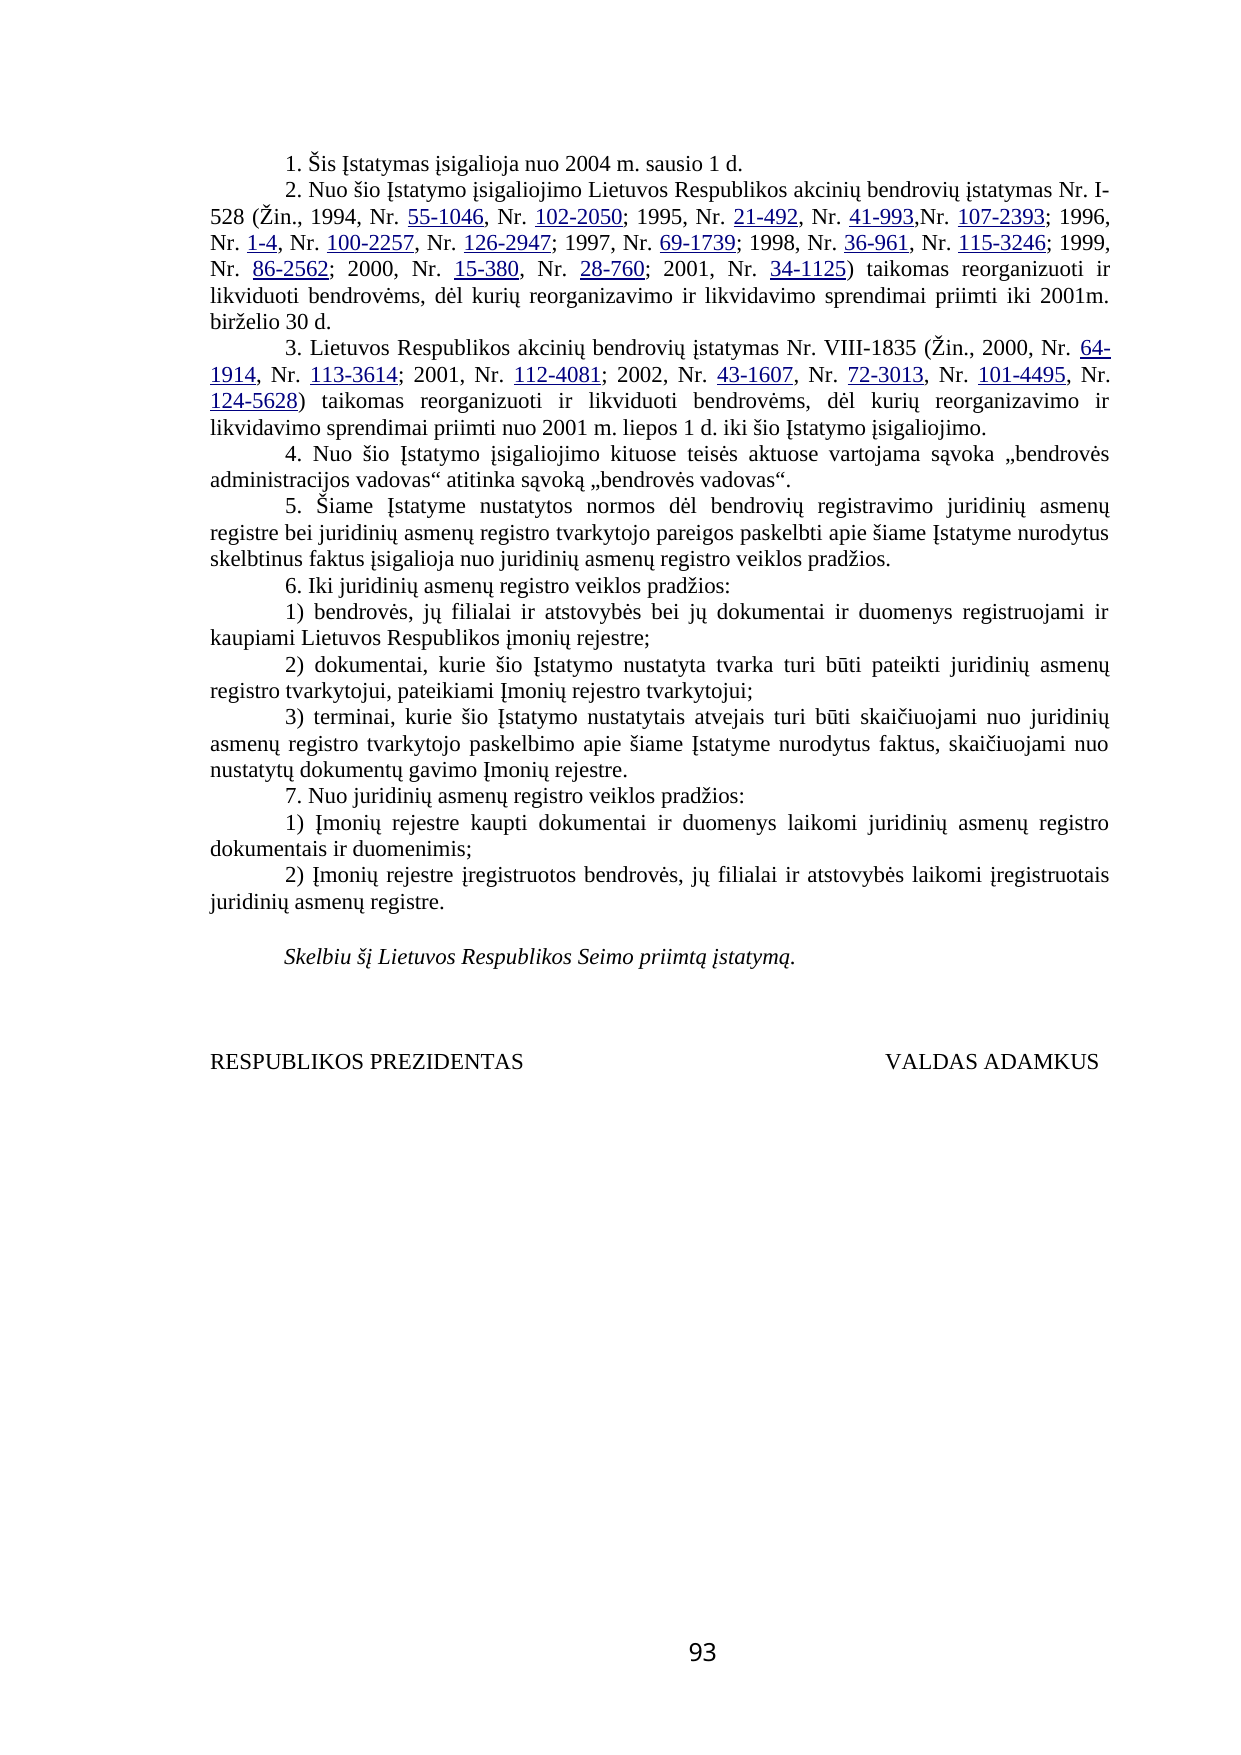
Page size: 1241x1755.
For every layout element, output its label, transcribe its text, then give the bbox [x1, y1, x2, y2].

text Skelbiu šį Lietuvos Respublikos Seimo priimtą įstatymą. [210, 943, 1111, 969]
text 7. Nuo juridinių asmenų registro veiklos pradžios: [210, 782, 1111, 809]
text 4. Nuo šio Įstatymo įsigaliojimo kituose teisės aktuose vartojama sąvoka „bendrovės administracijos vadovas“ atitinka sąvoką „bendrovės vadovas“. [210, 440, 1111, 493]
text 3. Lietuvos Respublikos akcinių bendrovių įstatymas Nr. VIII-1835 (Žin., 2000, Nr. 64-1914, Nr. 113-3614; 2001, Nr. 112-4081; 2002, Nr. 43-1607, Nr. 72-3013, Nr. 101-4495, Nr. 124-5628) taikomas reorganizuoti ir likviduoti bendrovėms, dėl kurių reorganizavimo ir likvidavimo sprendimai priimti nuo 2001 m. liepos 1 d. iki šio Įstatymo įsigaliojimo. [210, 334, 1111, 440]
text 3) terminai, kurie šio Įstatymo nustatytais atvejais turi būti skaičiuojami nuo juridinių asmenų registro tvarkytojo paskelbimo apie šiame Įstatyme nurodytus faktus, skaičiuojami nuo nustatytų dokumentų gavimo Įmonių rejestre. [210, 703, 1111, 782]
text 1. Šis Įstatymas įsigalioja nuo 2004 m. sausio 1 d. [210, 150, 1111, 176]
text RESPUBLIKOS PREZIDENTAS VALDAS ADAMKUS [210, 1048, 1111, 1075]
text 2. Nuo šio Įstatymo įsigaliojimo Lietuvos Respublikos akcinių bendrovių įstatymas Nr. I-528 (Žin., 1994, Nr. 55-1046, Nr. 102-2050; 1995, Nr. 21-492, Nr. 41-993,Nr. 107-2393; 1996, Nr. 1-4, Nr. 100-2257, Nr. 126-2947; 1997, Nr. 69-1739; 1998, Nr. 36-961, Nr. 115-3246; 1999, Nr. 86-2562; 2000, Nr. 15-380, Nr. 28-760; 2001, Nr. 34-1125) taikomas reorganizuoti ir likviduoti bendrovėms, dėl kurių reorganizavimo ir likvidavimo sprendimai priimti iki 2001m. birželio 30 d. [210, 176, 1111, 334]
text 5. Šiame Įstatyme nustatytos normos dėl bendrovių registravimo juridinių asmenų registre bei juridinių asmenų registro tvarkytojo pareigos paskelbti apie šiame Įstatyme nurodytus skelbtinus faktus įsigalioja nuo juridinių asmenų registro veiklos pradžios. [210, 493, 1111, 572]
text 2) dokumentai, kurie šio Įstatymo nustatyta tvarka turi būti pateikti juridinių asmenų registro tvarkytojui, pateikiami Įmonių rejestro tvarkytojui; [210, 651, 1111, 703]
text 1) Įmonių rejestre kaupti dokumentai ir duomenys laikomi juridinių asmenų registro dokumentais ir duomenimis; [210, 809, 1111, 862]
text 2) Įmonių rejestre įregistruotos bendrovės, jų filialai ir atstovybės laikomi įregistruotais juridinių asmenų registre. [210, 862, 1111, 914]
text 1) bendrovės, jų filialai ir atstovybės bei jų dokumentai ir duomenys registruojami ir kaupiami Lietuvos Respublikos įmonių rejestre; [210, 598, 1111, 651]
text 6. Iki juridinių asmenų registro veiklos pradžios: [210, 572, 1111, 598]
